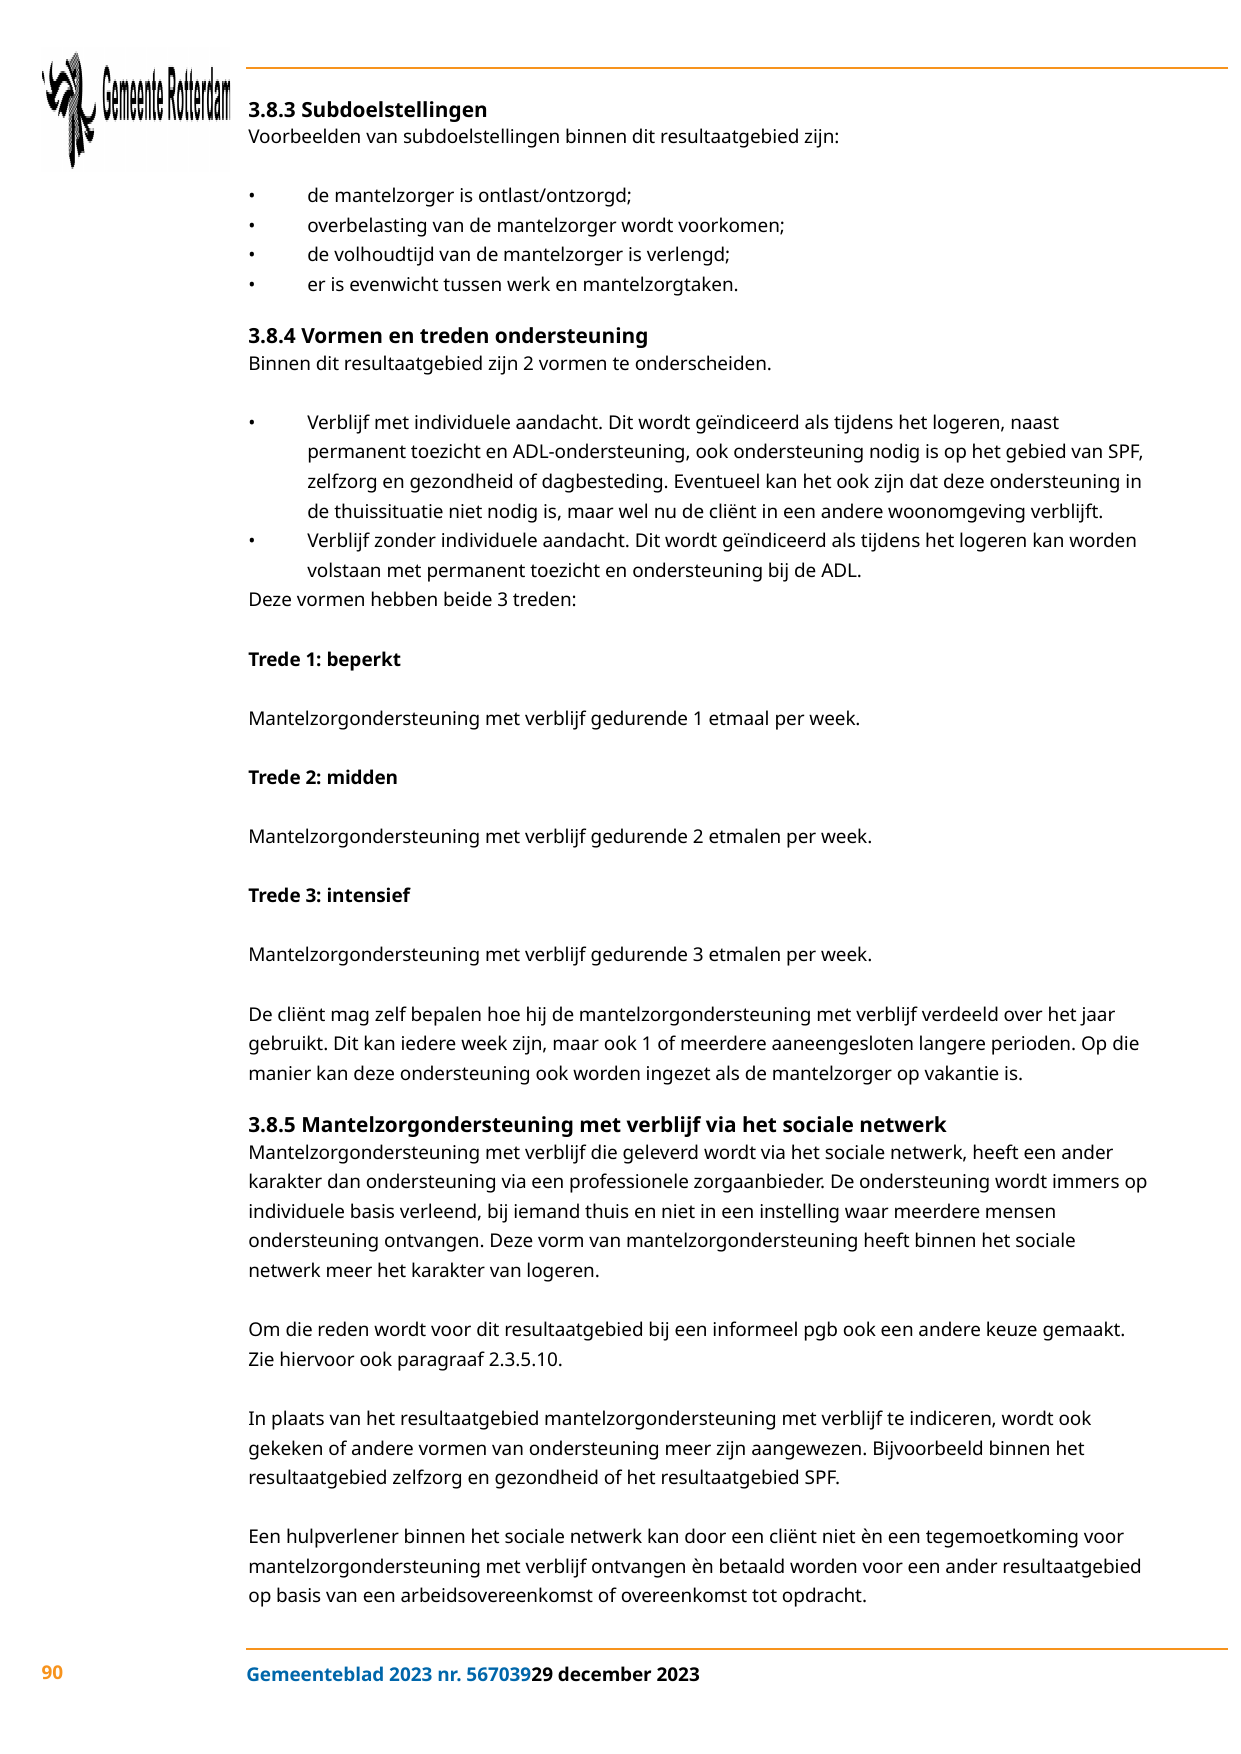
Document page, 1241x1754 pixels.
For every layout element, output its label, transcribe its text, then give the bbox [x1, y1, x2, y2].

text Binnen dit resultaatgebied zijn 2 vormen te onderscheiden. [248, 350, 1152, 376]
text Trede 2: midden [248, 764, 1152, 790]
text Een hulpverlener binnen het sociale netwerk kan door een cliënt niet èn een tegemoetkoming voor mantelzorgondersteuning met verblijf ontvangen èn betaald worden voor een ander resultaatgebied op basis van een arbeidsovereenkomst of overeenkomst tot opdracht. [248, 1523, 1152, 1608]
text In plaats van het resultaatgebied mantelzorgondersteuning met verblijf te indiceren, wordt ook gekeken of andere vormen van ondersteuning meer zijn aangewezen. Bijvoorbeeld binnen het resultaatgebied zelfzorg en gezondheid of het resultaatgebied SPF. [248, 1405, 1152, 1490]
text De cliënt mag zelf bepalen hoe hij de mantelzorgondersteuning met verblijf verdeeld over het jaar gebruikt. Dit kan iedere week zijn, maar ook 1 of meerdere aaneengesloten langere perioden. Op die manier kan deze ondersteuning ook worden ingezet als de mantelzorger op vakantie is. [248, 1001, 1152, 1086]
list de volhoudtijd van de mantelzorger is verlengd; [248, 242, 1152, 267]
text Trede 3: intensief [248, 882, 1152, 908]
list Verblijf zonder individuele aandacht. Dit wordt geïndiceerd als tijdens het logeren kan worden volstaan met permanent toezicht en ondersteuning bij de ADL. [248, 527, 1152, 583]
text 3.8.3 Subdoelstellingen [248, 95, 1152, 123]
list de mantelzorger is ontlast/ontzorgd; [248, 182, 1152, 208]
text Mantelzorgondersteuning met verblijf gedurende 1 etmaal per week. [248, 705, 1152, 731]
text Trede 1: beperkt [248, 646, 1152, 672]
text 3.8.5 Mantelzorgondersteuning met verblijf via het sociale netwerk [248, 1110, 1152, 1139]
text 3.8.4 Vormen en treden ondersteuning [248, 322, 1152, 350]
text Voorbeelden van subdoelstellingen binnen dit resultaatgebied zijn: [248, 123, 1152, 149]
picture [41, 47, 231, 172]
text Mantelzorgondersteuning met verblijf gedurende 2 etmalen per week. [248, 823, 1152, 849]
text Deze vormen hebben beide 3 treden: [248, 587, 1152, 612]
list er is evenwicht tussen werk en mantelzorgtaken. [248, 271, 1152, 297]
list Verblijf met individuele aandacht. Dit wordt geïndiceerd als tijdens het logeren, naast permanent toezicht en ADL-ondersteuning, ook ondersteuning nodig is op het gebied van SPF, zelfzorg en gezondheid of dagbesteding. Eventueel kan het ook zijn dat deze ondersteuning in de thuissituatie niet nodig is, maar wel nu de cliënt in een andere woonomgeving verblijft. [248, 409, 1152, 524]
text Mantelzorgondersteuning met verblijf die geleverd wordt via het sociale netwerk, heeft een ander karakter dan ondersteuning via een professionele zorgaanbieder. De ondersteuning wordt immers op individuele basis verleend, bij iemand thuis en niet in een instelling waar meerdere mensen ondersteuning ontvangen. Deze vorm van mantelzorgondersteuning heeft binnen het sociale netwerk meer het karakter van logeren. [248, 1139, 1152, 1283]
list overbelasting van de mantelzorger wordt voorkomen; [248, 212, 1152, 238]
text Om die reden wordt voor dit resultaatgebied bij een informeel pgb ook een andere keuze gemaakt. Zie hiervoor ook paragraaf 2.3.5.10. [248, 1316, 1152, 1372]
text Mantelzorgondersteuning met verblijf gedurende 3 etmalen per week. [248, 942, 1152, 967]
